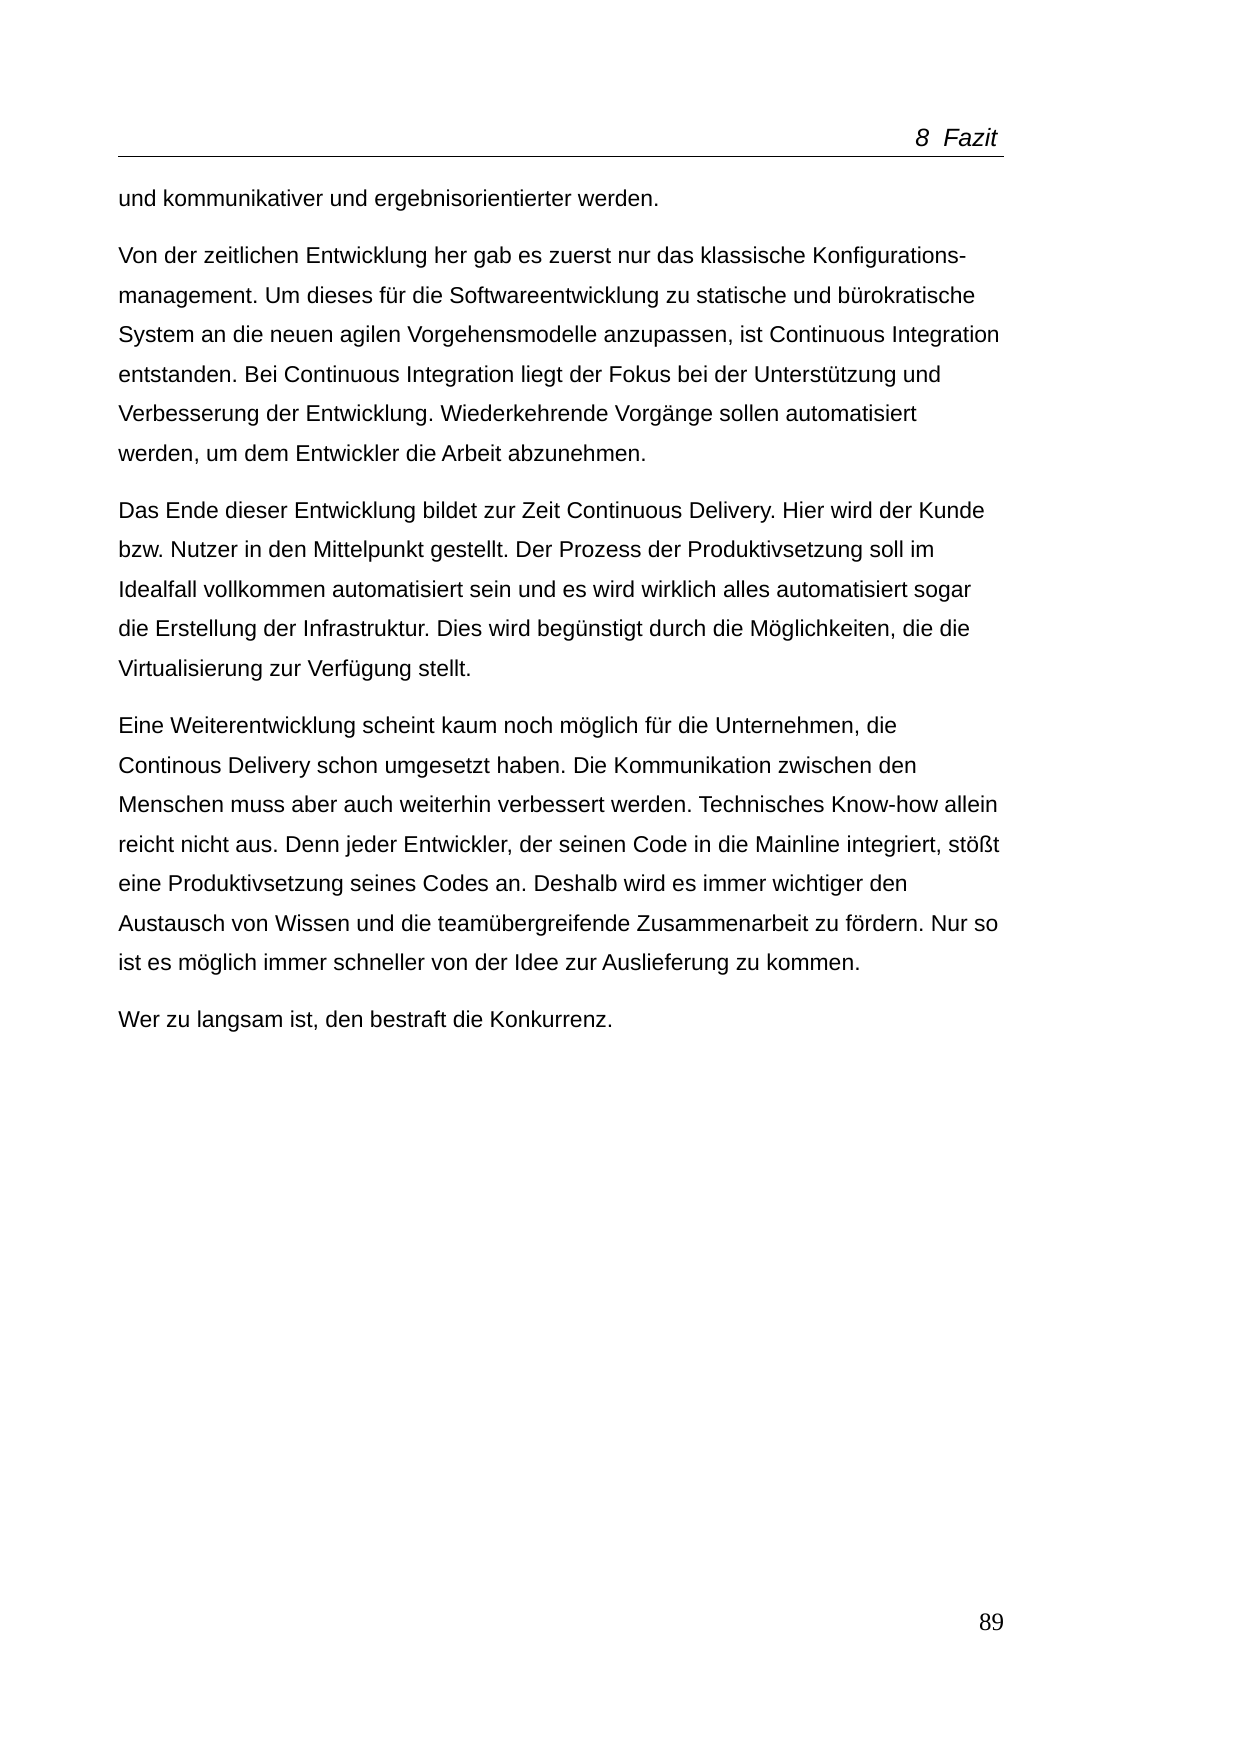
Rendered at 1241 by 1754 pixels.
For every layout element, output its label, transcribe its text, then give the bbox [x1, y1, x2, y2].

text Von der zeitlichen Entwicklung her gab es zuerst nur das klassische Konfigurations-management. Um dieses für die Softwareentwicklung zu statische und bürokratische System an die neuen agilen Vorgehensmodelle anzupassen, ist Continuous Integration entstanden. Bei Continuous Integration liegt der Fokus bei der Unterstützung und Verbesserung der Entwicklung. Wiederkehrende Vorgänge sollen automatisiert werden, um dem Entwickler die Arbeit abzunehmen. [118, 242, 1004, 466]
text Wer zu langsam ist, den bestraft die Konkurrenz. [118, 1006, 1004, 1032]
text Das Ende dieser Entwicklung bildet zur Zeit Continuous Delivery. Hier wird der Kunde bzw. Nutzer in den Mittelpunkt gestellt. Der Prozess der Produktivsetzung soll im Idealfall vollkommen automatisiert sein und es wird wirklich alles automatisiert sogar die Erstellung der Infrastruktur. Dies wird begünstigt durch die Möglichkeiten, die die Virtualisierung zur Verfügung stellt. [118, 497, 1004, 681]
text und kommunikativer und ergebnisorientierter werden. [118, 185, 1004, 212]
text Eine Weiterentwicklung scheint kaum noch möglich für die Unternehmen, die Continous Delivery schon umgesetzt haben. Die Kommunikation zwischen den Menschen muss aber auch weiterhin verbessert werden. Technisches Know-how allein reicht nicht aus. Denn jeder Entwickler, der seinen Code in die Mainline integriert, stößt eine Produktivsetzung seines Codes an. Deshalb wird es immer wichtiger den Austausch von Wissen und die teamübergreifende Zusammenarbeit zu fördern. Nur so ist es möglich immer schneller von der Idee zur Auslieferung zu kommen. [118, 712, 1004, 975]
